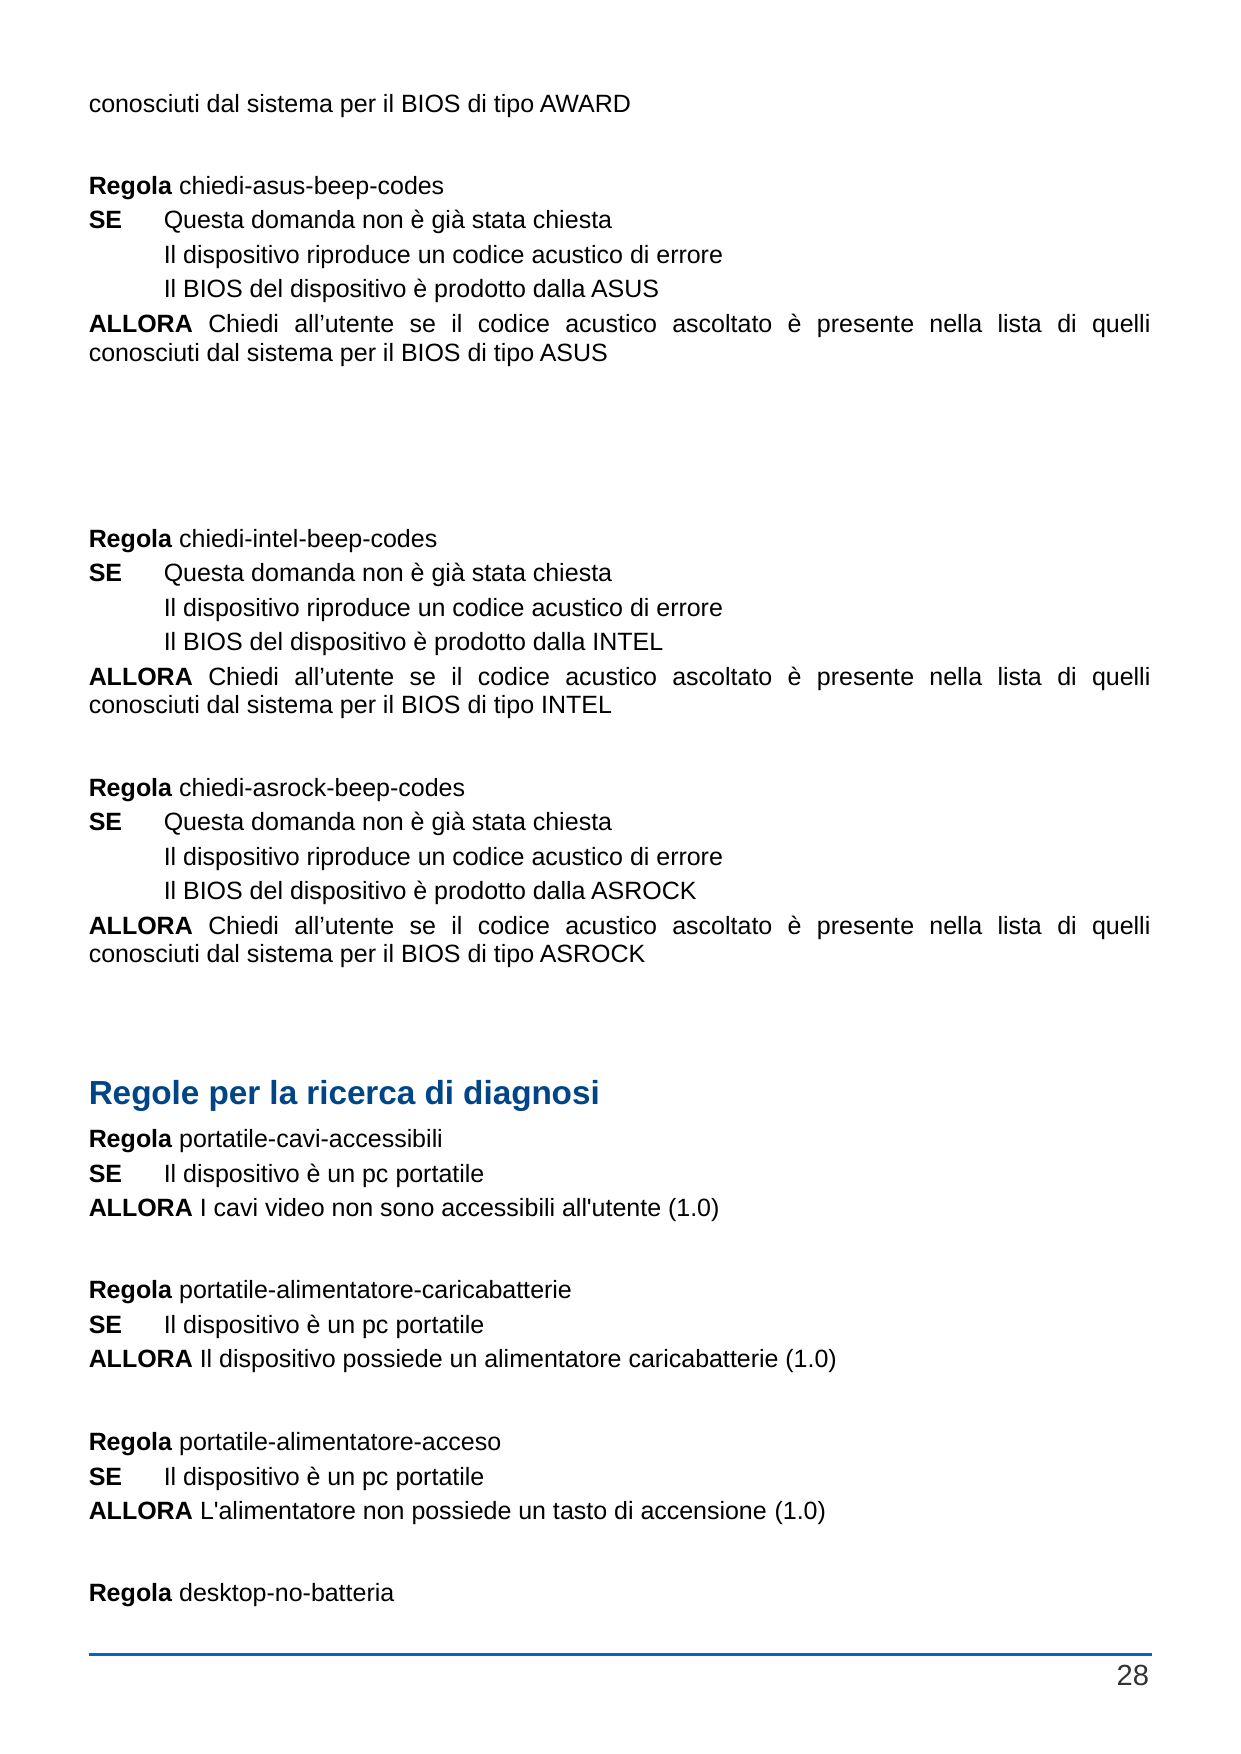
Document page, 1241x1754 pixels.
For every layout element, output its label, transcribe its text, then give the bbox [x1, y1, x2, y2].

text ALLORA Chiedi all’utente se il codice acustico ascoltato è presente nella lista di quelli conosciuti dal sistema per il BIOS di tipo ASUS [88, 309, 1152, 366]
text Il dispositivo riproduce un codice acustico di errore [88, 842, 1152, 871]
text Regola portatile-cavi-accessibili [88, 1124, 1152, 1153]
text Il dispositivo riproduce un codice acustico di errore [88, 240, 1152, 269]
text Regola portatile-alimentatore-acceso [88, 1427, 1152, 1456]
text Il BIOS del dispositivo è prodotto dalla ASUS [88, 274, 1152, 303]
text Regola chiedi-asrock-beep-codes [88, 773, 1152, 802]
text ALLORA Il dispositivo possiede un alimentatore caricabatterie (1.0) [88, 1344, 1152, 1373]
text SE Il dispositivo è un pc portatile [88, 1158, 1152, 1187]
text Il BIOS del dispositivo è prodotto dalla ASROCK [88, 876, 1152, 905]
text Regola chiedi-asus-beep-codes [88, 171, 1152, 200]
text Regola portatile-alimentatore-caricabatterie [88, 1276, 1152, 1304]
text Il dispositivo riproduce un codice acustico di errore [88, 593, 1152, 621]
text SE Questa domanda non è già stata chiesta [88, 558, 1152, 587]
text SE Il dispositivo è un pc portatile [88, 1461, 1152, 1490]
text ALLORA L'alimentatore non possiede un tasto di accensione (1.0) [88, 1496, 1152, 1525]
subtitle Regole per la ricerca di diagnosi [88, 1073, 1152, 1112]
text Il BIOS del dispositivo è prodotto dalla INTEL [88, 627, 1152, 656]
text SE Il dispositivo è un pc portatile [88, 1310, 1152, 1339]
text ALLORA Chiedi all’utente se il codice acustico ascoltato è presente nella lista di quelli conosciuti dal sistema per il BIOS di tipo INTEL [88, 662, 1152, 719]
text Regola desktop-no-batteria [88, 1578, 1152, 1607]
text conosciuti dal sistema per il BIOS di tipo AWARD [88, 88, 1152, 117]
text ALLORA Chiedi all’utente se il codice acustico ascoltato è presente nella lista di quelli conosciuti dal sistema per il BIOS di tipo ASROCK [88, 911, 1152, 968]
text SE Questa domanda non è già stata chiesta [88, 807, 1152, 836]
text SE Questa domanda non è già stata chiesta [88, 206, 1152, 234]
text ALLORA I cavi video non sono accessibili all'utente (1.0) [88, 1193, 1152, 1222]
text Regola chiedi-intel-beep-codes [88, 524, 1152, 552]
